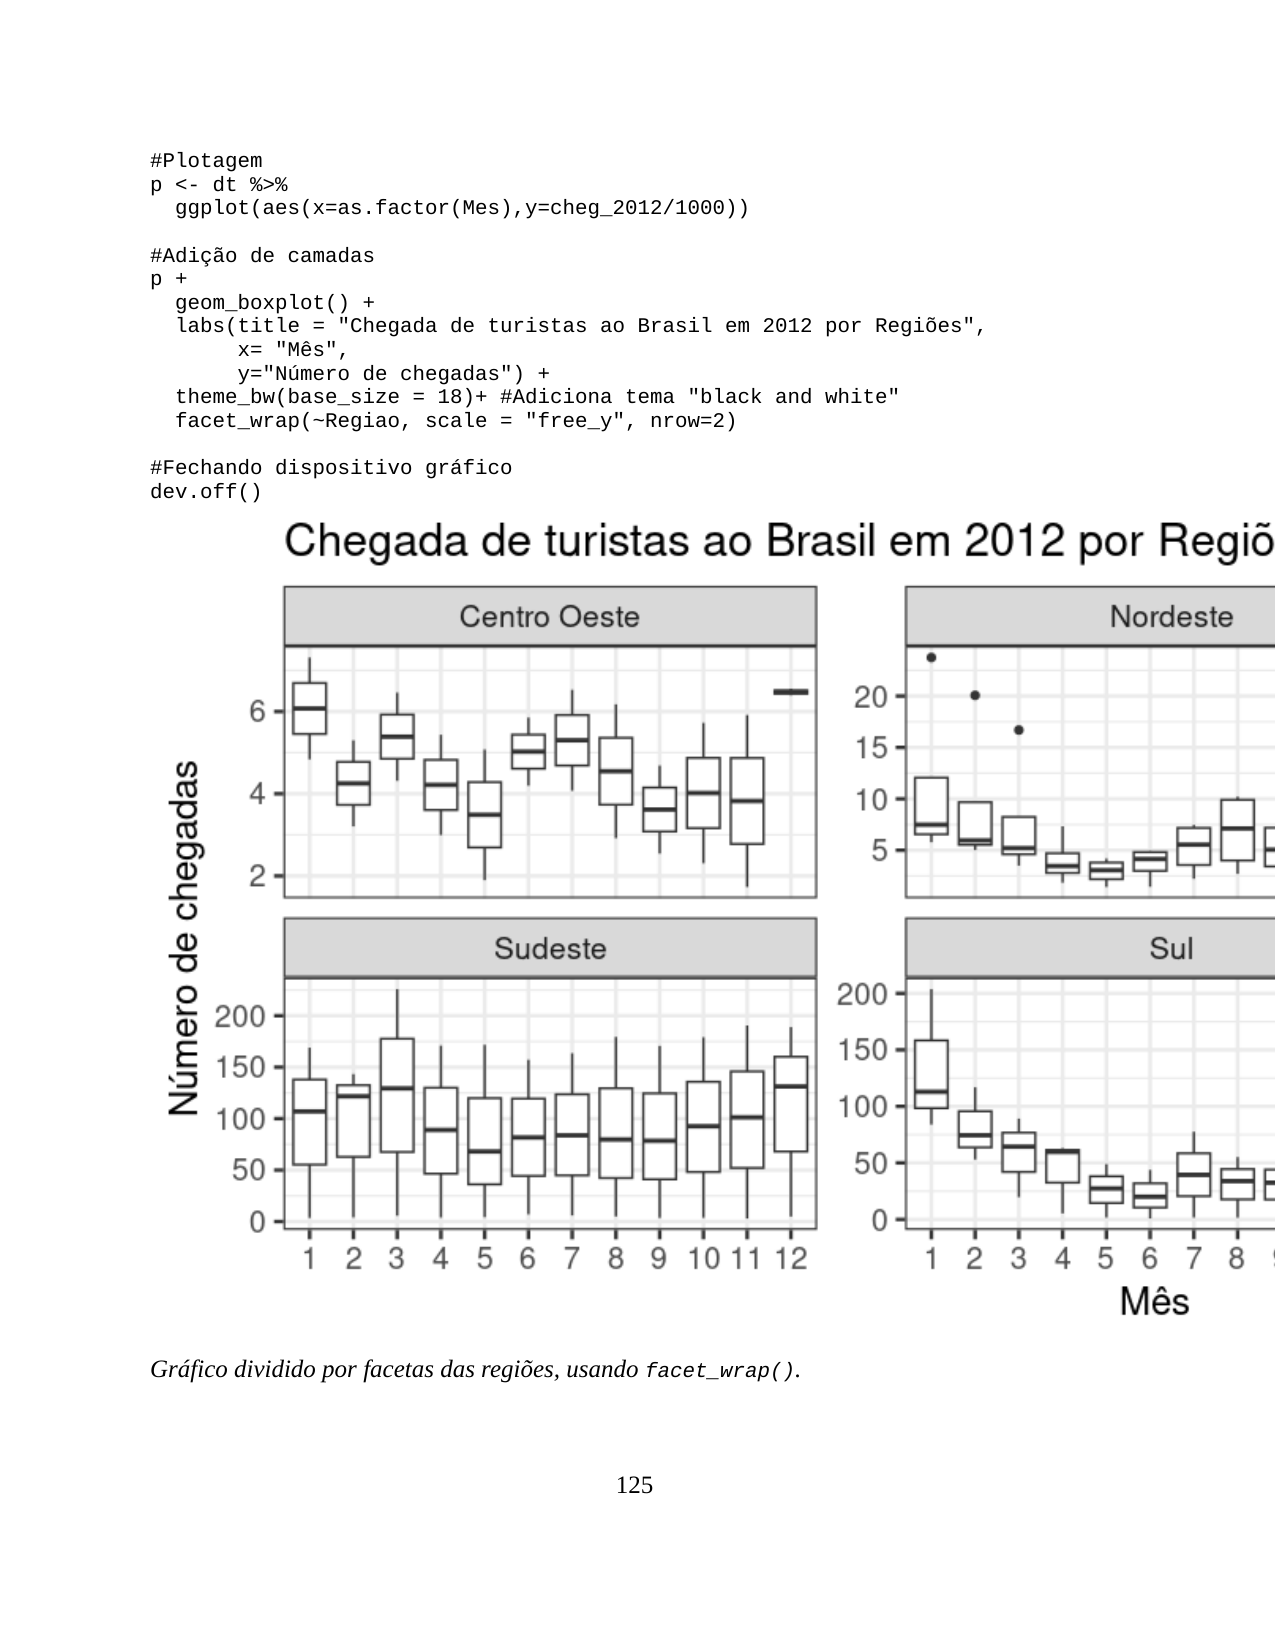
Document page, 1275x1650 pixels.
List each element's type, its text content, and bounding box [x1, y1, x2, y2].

text Gráfico dividido por facetas das regiões, usando facet_wrap(). [150, 1354, 1125, 1384]
text ggplot(aes(x=as.factor(Mes),y=cheg_2012/1000)) [150, 197, 1125, 221]
text geom_boxplot() + [150, 292, 1125, 316]
text x= "Mês", [150, 339, 1125, 363]
text theme_bw(base_size = 18)+ #Adiciona tema "black and white" [150, 386, 1125, 410]
text dev.off() [150, 481, 1125, 504]
text #Fechando dispositivo gráfico [150, 457, 1125, 481]
text facet_wrap(~Regiao, scale = "free_y", nrow=2) [150, 410, 1125, 434]
text #Plotagem [150, 150, 1125, 174]
text labs(title = "Chegada de turistas ao Brasil em 2012 por Regiões", [150, 316, 1125, 339]
text #Adição de camadas [150, 244, 1125, 268]
text y="Número de chegadas") + [150, 363, 1125, 386]
text p <- dt %>% [150, 174, 1125, 197]
text p + [150, 268, 1125, 292]
picture [150, 504, 1275, 1342]
